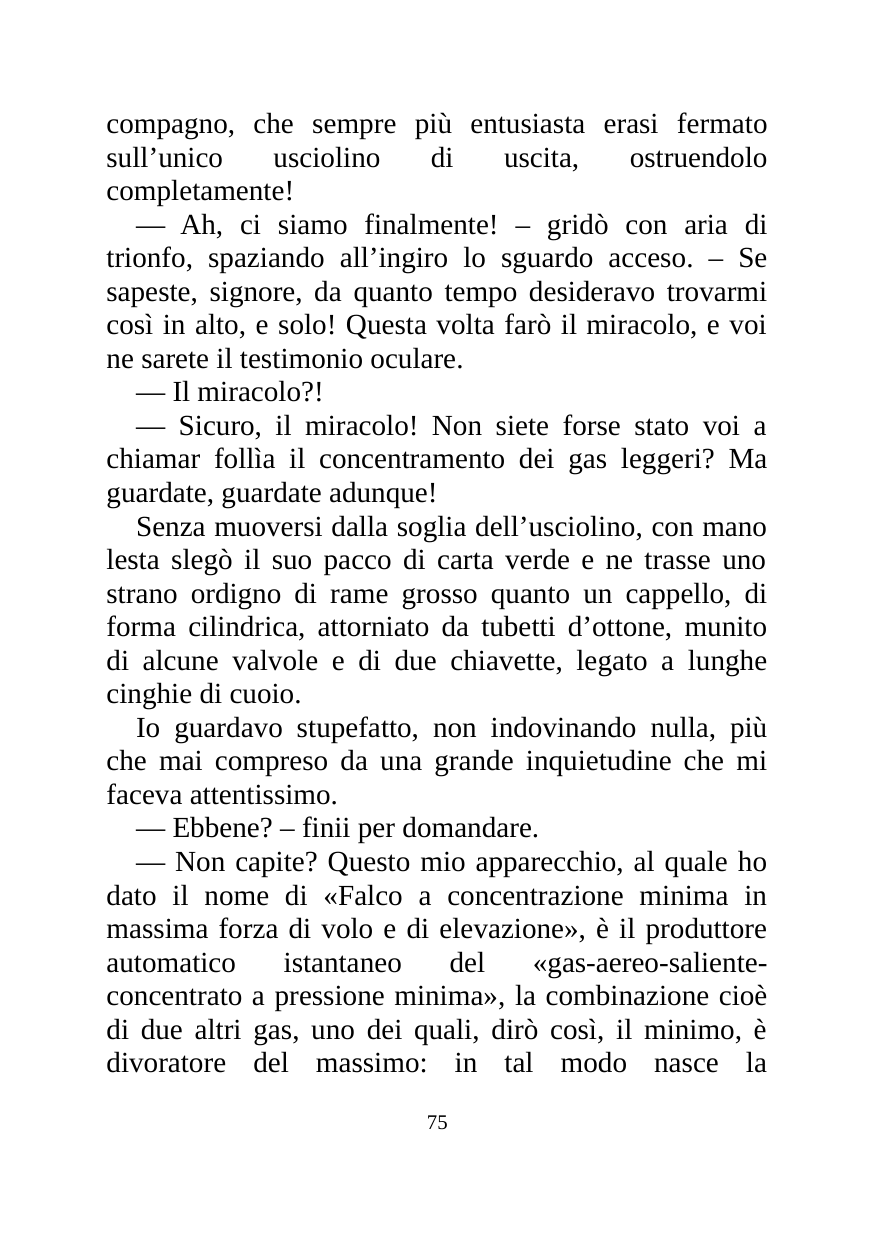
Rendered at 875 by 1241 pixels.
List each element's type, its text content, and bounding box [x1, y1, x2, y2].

text — Il miracolo?! [106, 374, 768, 408]
text — Non capite? Questo mio apparecchio, al quale ho dato il nome di «Falco a concentrazione minima in massima forza di volo e di elevazione», è il produttore automatico istantaneo del «gas-aereo-saliente-concentrato a pressione minima», la combinazione cioè di due altri gas, uno dei quali, dirò così, il minimo, è divoratore del massimo: in tal modo nasce la [106, 844, 768, 1079]
text — Sicuro, il miracolo! Non siete forse stato voi a chiamar follìa il concentramento dei gas leggeri? Ma guardate, guardate adunque! [106, 408, 768, 509]
text Senza muoversi dalla soglia dell’usciolino, con mano lesta slegò il suo pacco di carta verde e ne trasse uno strano ordigno di rame grosso quanto un cappello, di forma cilindrica, attorniato da tubetti d’ottone, munito di alcune valvole e di due chiavette, legato a lunghe cinghie di cuoio. [106, 509, 768, 710]
text — Ebbene? – finii per domandare. [106, 811, 768, 844]
text Io guardavo stupefatto, non indovinando nulla, più che mai compreso da una grande inquietudine che mi faceva attentissimo. [106, 710, 768, 811]
text compagno, che sempre più entusiasta erasi fermato sull’unico usciolino di uscita, ostruendolo completamente! [106, 106, 768, 207]
text — Ah, ci siamo finalmente! – gridò con aria di trionfo, spaziando all’ingiro lo sguardo acceso. – Se sapeste, signore, da quanto tempo desideravo trovarmi così in alto, e solo! Questa volta farò il miracolo, e voi ne sarete il testimonio oculare. [106, 207, 768, 374]
